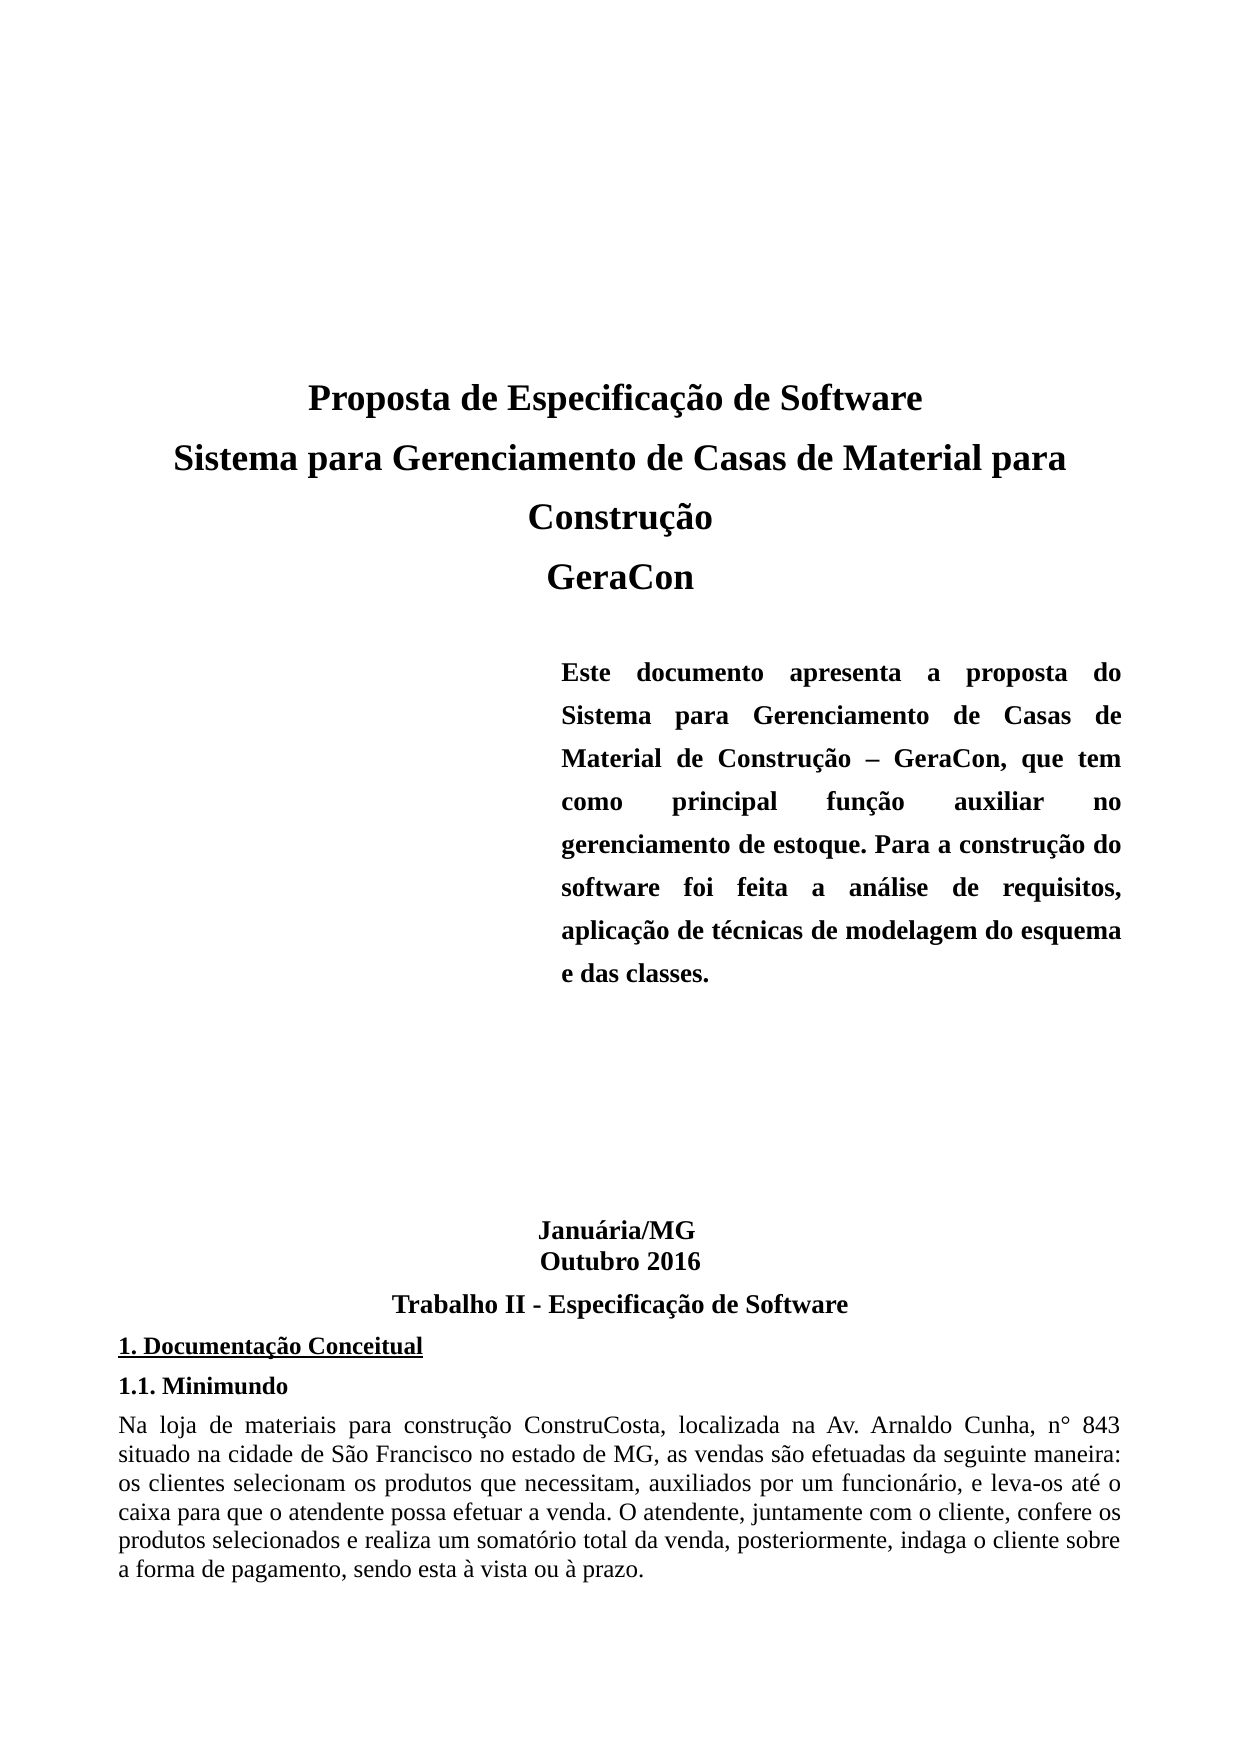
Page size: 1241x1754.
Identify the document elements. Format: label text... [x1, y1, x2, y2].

text GeraCon [118, 554, 1122, 597]
text Sistema para Gerenciamento de Casas de Material para Construção [118, 435, 1122, 538]
text Outubro 2016 [118, 1246, 1122, 1277]
text Proposta de Especificação de Software [118, 376, 1122, 419]
text Januária/MG [118, 1214, 1122, 1246]
text Trabalho II - Especificação de Software [118, 1288, 1122, 1319]
text Na loja de materiais para construção ConstruCosta, localizada na Av. Arnaldo Cunha, n° 843 situado na cidade de São Francisco no estado de MG, as vendas são efetuadas da seguinte maneira: os clientes selecionam os produtos que necessitam, auxiliados por um funcionário, e leva-os até o caixa para que o atendente possa efetuar a venda. O atendente, juntamente com o cliente, confere os produtos selecionados e realiza um somatório total da venda, posteriormente, indaga o cliente sobre a forma de pagamento, sendo esta à vista ou à prazo. [118, 1411, 1122, 1583]
text Este documento apresenta a proposta do Sistema para Gerenciamento de Casas de Material de Construção – GeraCon, que tem como principal função auxiliar no gerenciamento de estoque. Para a construção do software foi feita a análise de requisitos, aplicação de técnicas de modelagem do esquema e das classes. [561, 656, 1122, 988]
text 1. Documentação Conceitual 1.1. Minimundo [118, 1331, 1122, 1400]
